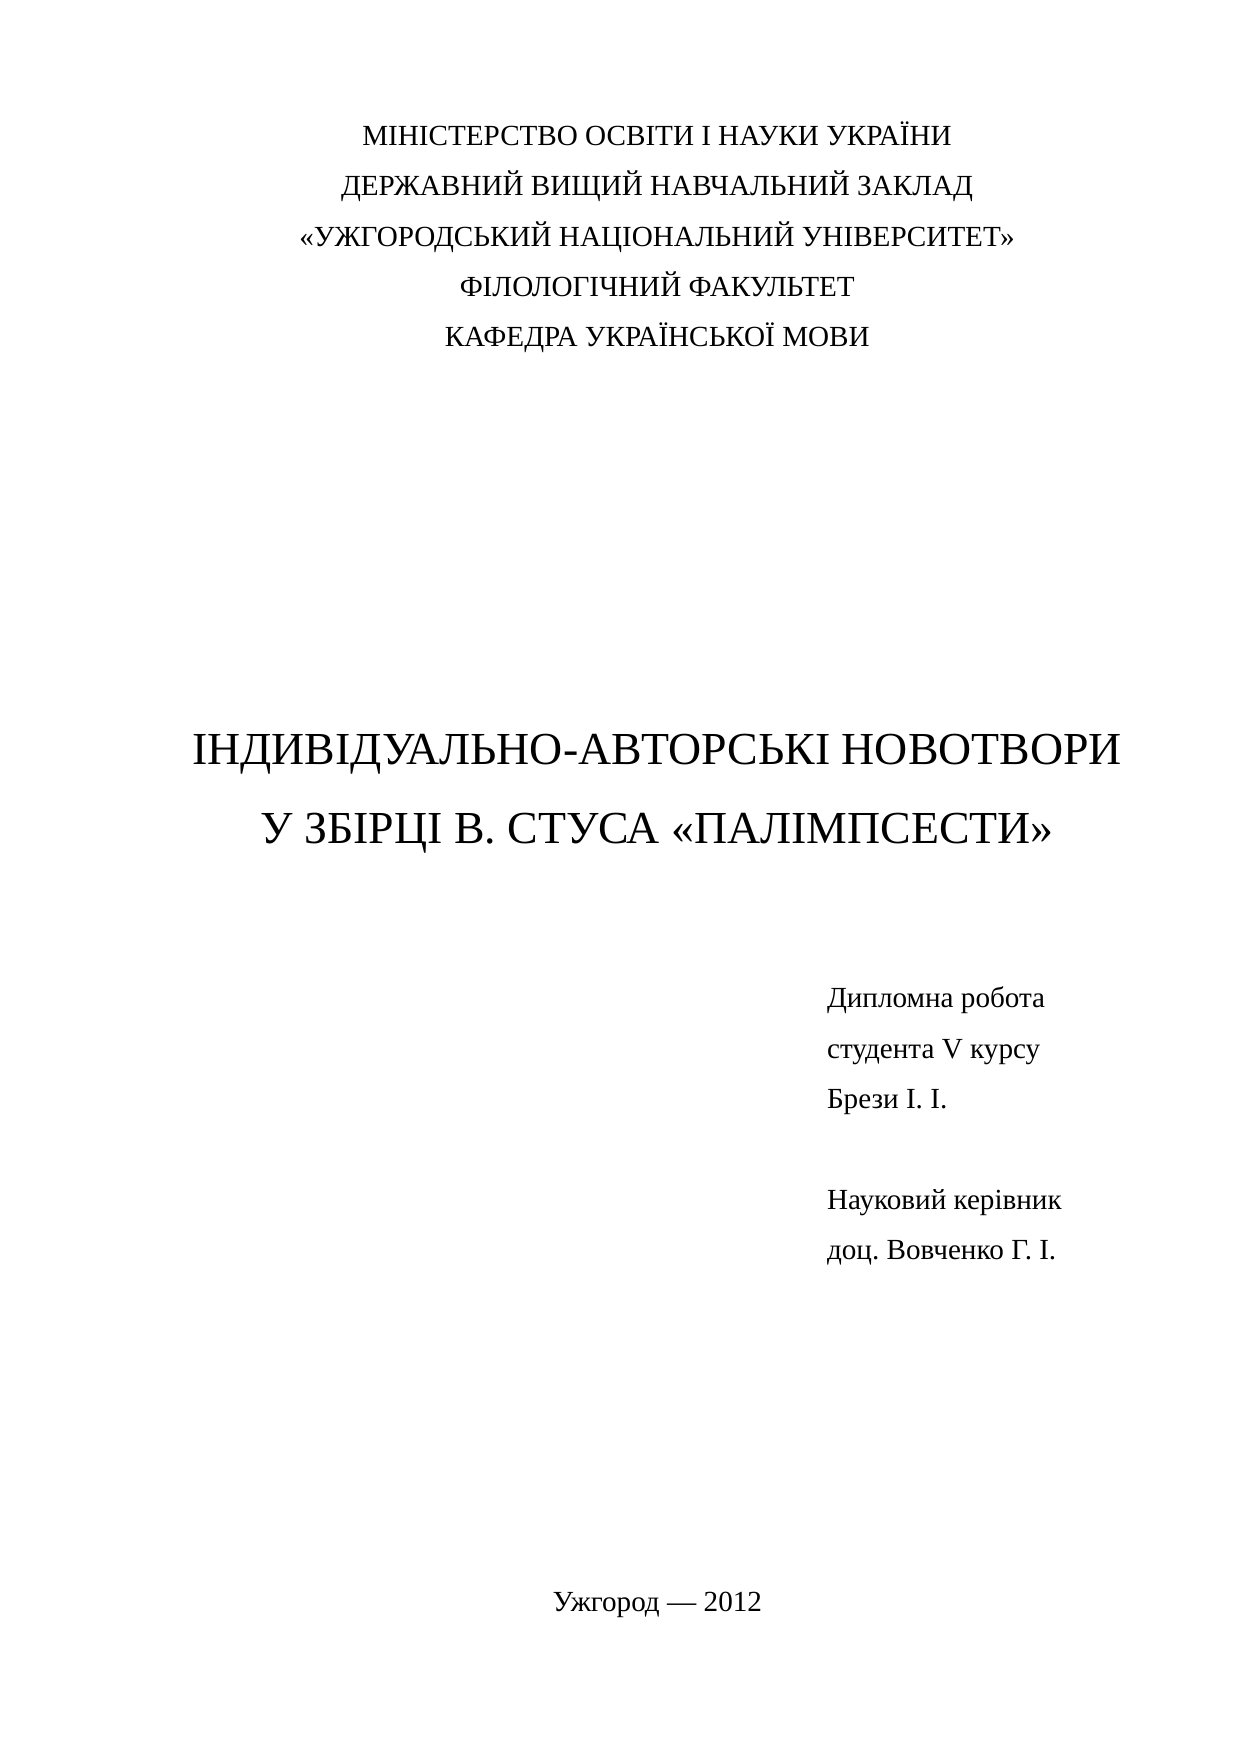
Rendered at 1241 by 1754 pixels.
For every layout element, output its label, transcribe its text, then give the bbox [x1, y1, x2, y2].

text Брези І. І. [118, 1081, 1122, 1115]
text КАФЕДРА УКРАЇНСЬКОЇ МОВИ [118, 319, 1122, 353]
text ФІЛОЛОГІЧНИЙ ФАКУЛЬТЕТ [118, 269, 1122, 303]
text студента V курсу [118, 1031, 1122, 1064]
text ДЕРЖАВНИЙ ВИЩИЙ НАВЧАЛЬНИЙ ЗАКЛАД [118, 168, 1122, 202]
text «УЖГОРОДСЬКИЙ НАЦІОНАЛЬНИЙ УНІВЕРСИТЕТ» [118, 219, 1122, 252]
text Дипломна робота [118, 981, 1122, 1014]
text Науковий керівник [118, 1182, 1122, 1215]
text Ужгород — 2012 [118, 1584, 1122, 1618]
text МІНІСТЕРСТВО ОСВІТИ І НАУКИ УКРАЇНИ [118, 118, 1122, 152]
text доц. Вовченко Г. І. [118, 1232, 1122, 1266]
text У ЗБІРЦІ В. СТУСА «ПАЛІМПСЕСТИ» [118, 801, 1122, 854]
text ІНДИВІДУАЛЬНО‑АВТОРСЬКІ НОВОТВОРИ [118, 722, 1122, 774]
